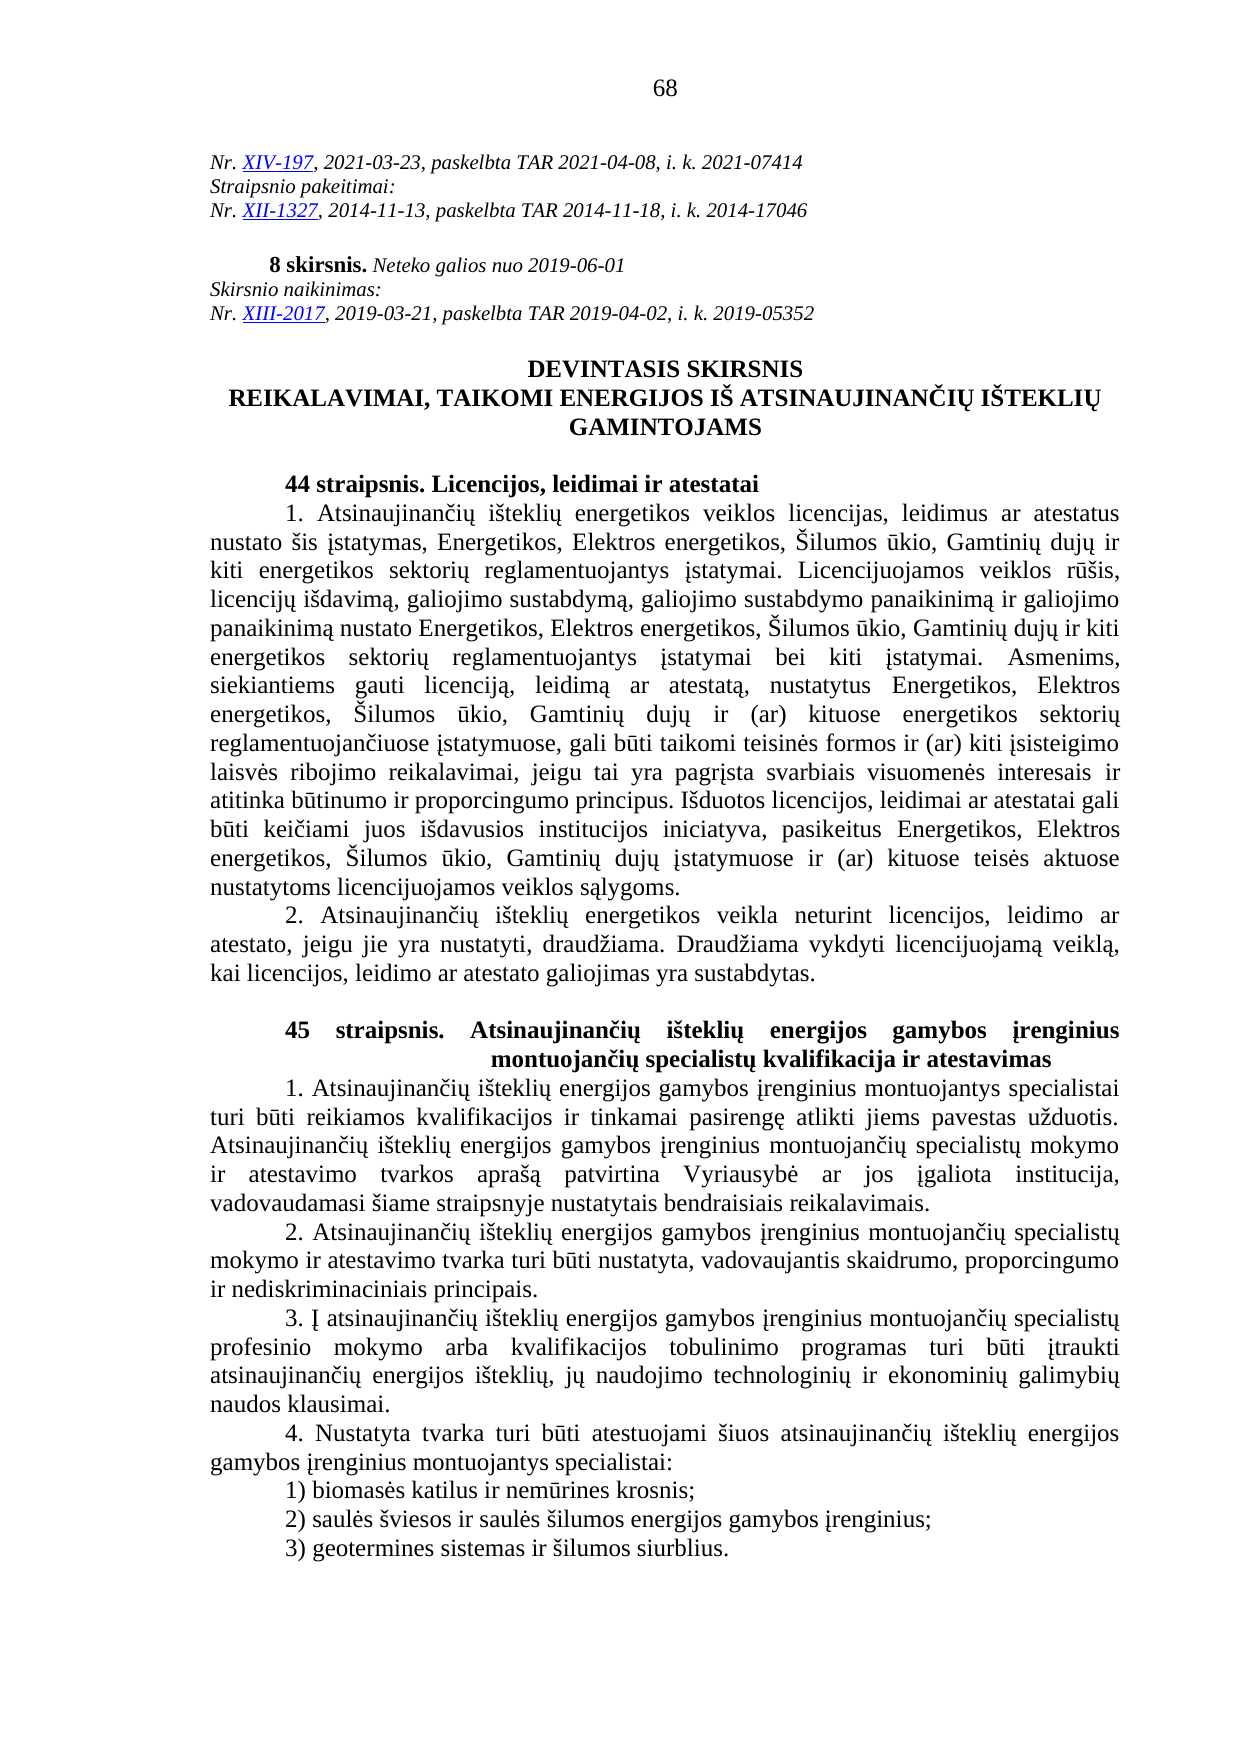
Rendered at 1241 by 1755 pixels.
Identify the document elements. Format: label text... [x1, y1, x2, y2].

text Nr. XIV-197, 2021-03-23, paskelbta TAR 2021-04-08, i. k. 2021-07414 [210, 150, 1120, 174]
text 45 straipsnis. Atsinaujinančių išteklių energijos gamybos įrenginius montuojančių specialistų kvalifikacija ir atestavimas [285, 1015, 1120, 1073]
text 2. Atsinaujinančių išteklių energetikos veikla neturint licencijos, leidimo ar atestato, jeigu jie yra nustatyti, draudžiama. Draudžiama vykdyti licencijuojamą veiklą, kai licencijos, leidimo ar atestato galiojimas yra sustabdytas. [210, 900, 1120, 987]
text Straipsnio pakeitimai: [210, 174, 1120, 198]
text 2) saulės šviesos ir saulės šilumos energijos gamybos įrenginius; [210, 1504, 1120, 1533]
text 4. Nustatyta tvarka turi būti atestuojami šiuos atsinaujinančių išteklių energijos gamybos įrenginius montuojantys specialistai: [210, 1418, 1120, 1475]
text REIKALAVIMAI, TAIKOMI energijOS IŠ atsinaujinančių išteklių GAMINTOJAMS [210, 383, 1120, 440]
text 1. Atsinaujinančių išteklių energetikos veiklos licencijas, leidimus ar atestatus nustato šis įstatymas, Energetikos, Elektros energetikos, Šilumos ūkio, Gamtinių dujų ir kiti energetikos sektorių reglamentuojantys įstatymai. Licencijuojamos veiklos rūšis, licencijų išdavimą, galiojimo sustabdymą, galiojimo sustabdymo panaikinimą ir galiojimo panaikinimą nustato Energetikos, Elektros energetikos, Šilumos ūkio, Gamtinių dujų ir kiti energetikos sektorių reglamentuojantys įstatymai bei kiti įstatymai. Asmenims, siekiantiems gauti licenciją, leidimą ar atestatą, nustatytus Energetikos, Elektros energetikos, Šilumos ūkio, Gamtinių dujų ir (ar) kituose energetikos sektorių reglamentuojančiuose įstatymuose, gali būti taikomi teisinės formos ir (ar) kiti įsisteigimo laisvės ribojimo reikalavimai, jeigu tai yra pagrįsta svarbiais visuomenės interesais ir atitinka būtinumo ir proporcingumo principus. Išduotos licencijos, leidimai ar atestatai gali būti keičiami juos išdavusios institucijos iniciatyva, pasikeitus Energetikos, Elektros energetikos, Šilumos ūkio, Gamtinių dujų įstatymuose ir (ar) kituose teisės aktuose nustatytoms licencijuojamos veiklos sąlygoms. [210, 498, 1120, 900]
text 3. Į atsinaujinančių išteklių energijos gamybos įrenginius montuojančių specialistų profesinio mokymo arba kvalifikacijos tobulinimo programas turi būti įtraukti atsinaujinančių energijos išteklių, jų naudojimo technologinių ir ekonominių galimybių naudos klausimai. [210, 1303, 1120, 1418]
text 2. Atsinaujinančių išteklių energijos gamybos įrenginius montuojančių specialistų mokymo ir atestavimo tvarka turi būti nustatyta, vadovaujantis skaidrumo, proporcingumo ir nediskriminaciniais principais. [210, 1217, 1120, 1303]
text 1. Atsinaujinančių išteklių energijos gamybos įrenginius montuojantys specialistai turi būti reikiamos kvalifikacijos ir tinkamai pasirengę atlikti jiems pavestas užduotis. Atsinaujinančių išteklių energijos gamybos įrenginius montuojančių specialistų mokymo ir atestavimo tvarkos aprašą patvirtina Vyriausybė ar jos įgaliota institucija, vadovaudamasi šiame straipsnyje nustatytais bendraisiais reikalavimais. [210, 1073, 1120, 1217]
text Skirsnio naikinimas: [210, 277, 1120, 301]
text Nr. XIII-2017, 2019-03-21, paskelbta TAR 2019-04-02, i. k. 2019-05352 [210, 301, 1120, 325]
text DEVINTASIS SKIRSNIS [210, 354, 1120, 383]
text 1) biomasės katilus ir nemūrines krosnis; [210, 1475, 1120, 1504]
text 44 straipsnis. Licencijos, leidimai ir atestatai [210, 469, 1120, 498]
text 8 skirsnis. Neteko galios nuo 2019-06-01 [210, 251, 1120, 277]
text 3) geotermines sistemas ir šilumos siurblius. [210, 1533, 1120, 1562]
text Nr. XII-1327, 2014-11-13, paskelbta TAR 2014-11-18, i. k. 2014-17046 [210, 198, 1120, 222]
